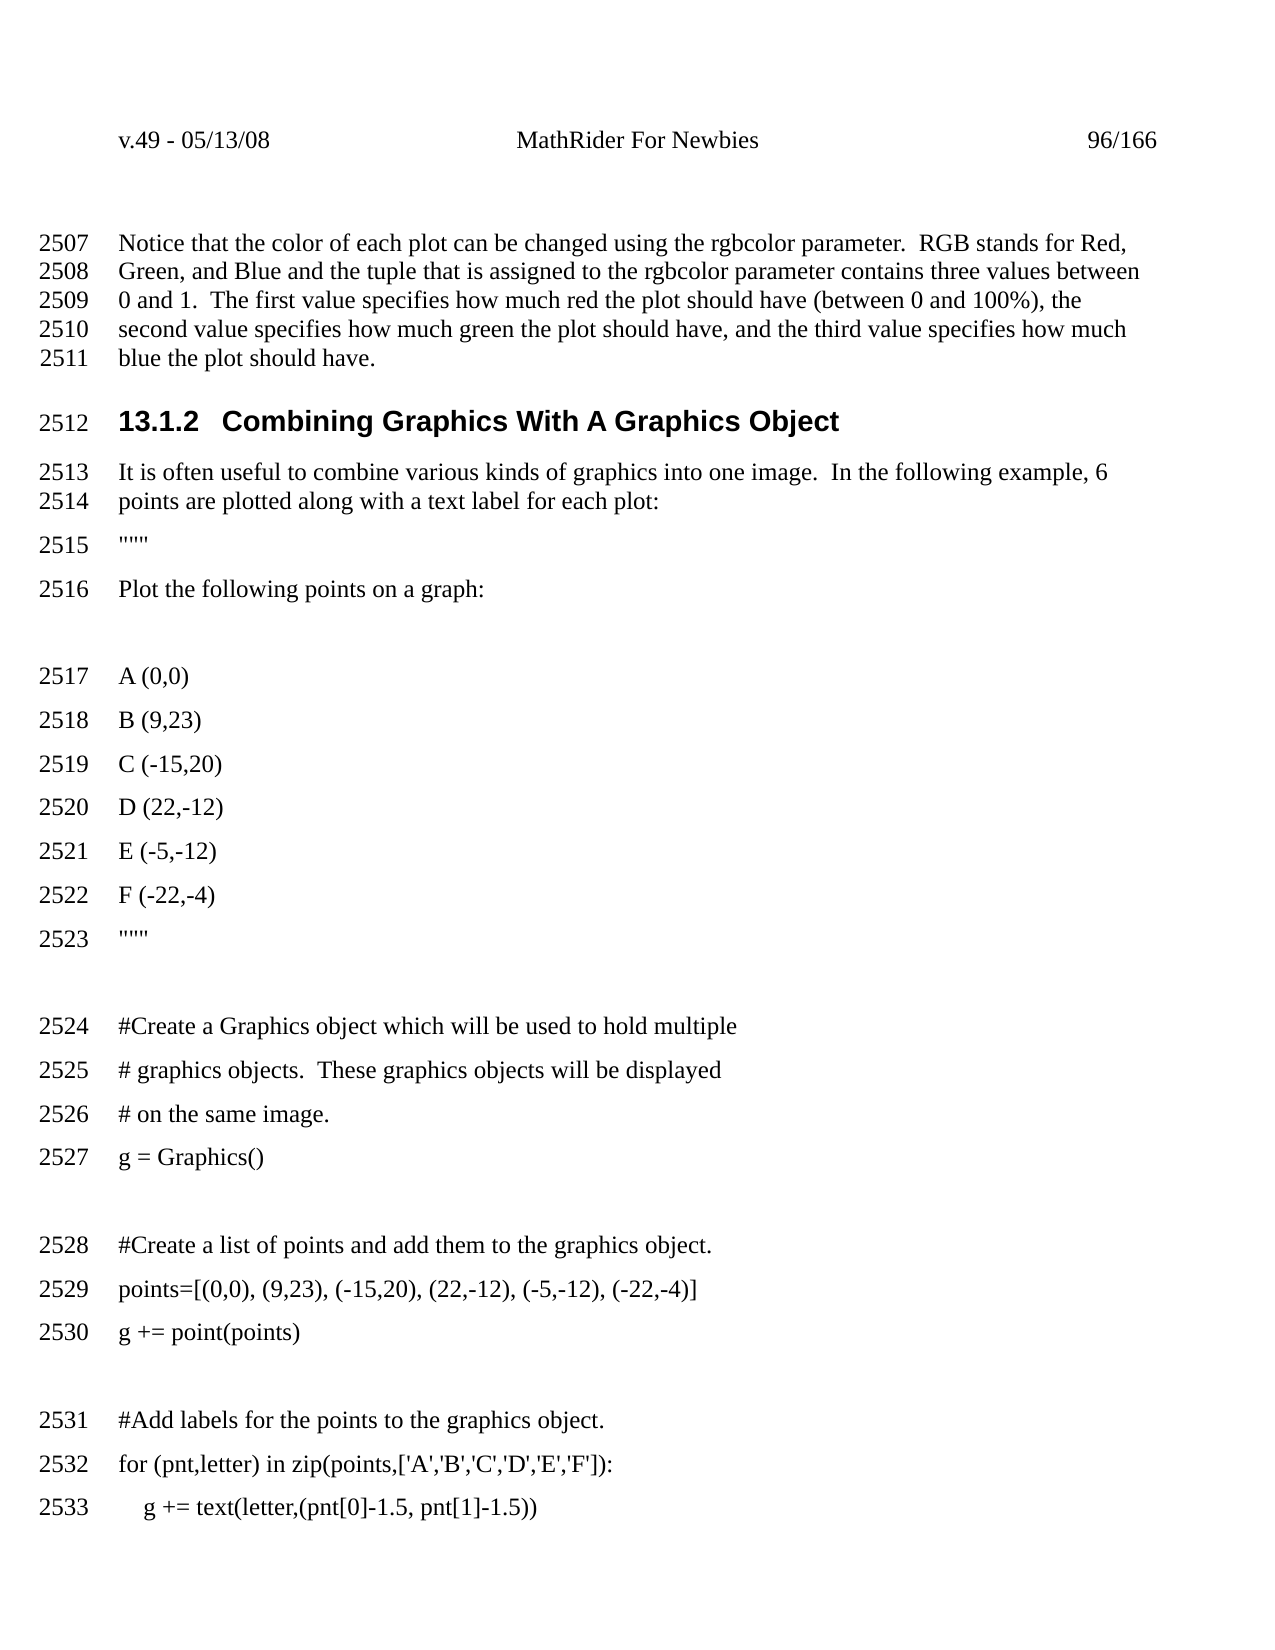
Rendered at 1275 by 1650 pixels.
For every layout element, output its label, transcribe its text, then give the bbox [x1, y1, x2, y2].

text E (-5,-12) [118, 836, 1157, 865]
text points=[(0,0), (9,23), (-15,20), (22,-12), (-5,-12), (-22,-4)] [118, 1274, 1157, 1302]
text #Create a list of points and add them to the graphics object. [118, 1230, 1157, 1259]
text #Create a Graphics object which will be used to hold multiple [118, 1011, 1157, 1040]
text B (9,23) [118, 705, 1157, 734]
text D (22,-12) [118, 792, 1157, 821]
text F (-22,-4) [118, 880, 1157, 909]
text for (pnt,letter) in zip(points,['A','B','C','D','E','F']): [118, 1449, 1157, 1477]
text # on the same image. [118, 1099, 1157, 1127]
text Plot the following points on a graph: [118, 574, 1157, 602]
text """ [118, 530, 1157, 559]
text A (0,0) [118, 661, 1157, 690]
text #Add labels for the points to the graphics object. [118, 1405, 1157, 1434]
text g += text(letter,(pnt[0]-1.5, pnt[1]-1.5)) [118, 1492, 1157, 1521]
subtitle Combining Graphics With A Graphics Object [118, 404, 1157, 437]
text # graphics objects. These graphics objects will be displayed [118, 1055, 1157, 1084]
text g = Graphics() [118, 1142, 1157, 1171]
text g += point(points) [118, 1317, 1157, 1346]
text Notice that the color of each plot can be changed using the rgbcolor parameter. RGB stands for Red, Green, and Blue and the tuple that is assigned to the rgbcolor parameter contains three values between 0 and 1. The first value specifies how much red the plot should have (between 0 and 100%), the second value specifies how much green the plot should have, and the third value specifies how much blue the plot should have. [118, 228, 1157, 371]
text """ [118, 924, 1157, 952]
text It is often useful to combine various kinds of graphics into one image. In the following example, 6 points are plotted along with a text label for each plot: [118, 457, 1157, 515]
text C (-15,20) [118, 749, 1157, 777]
